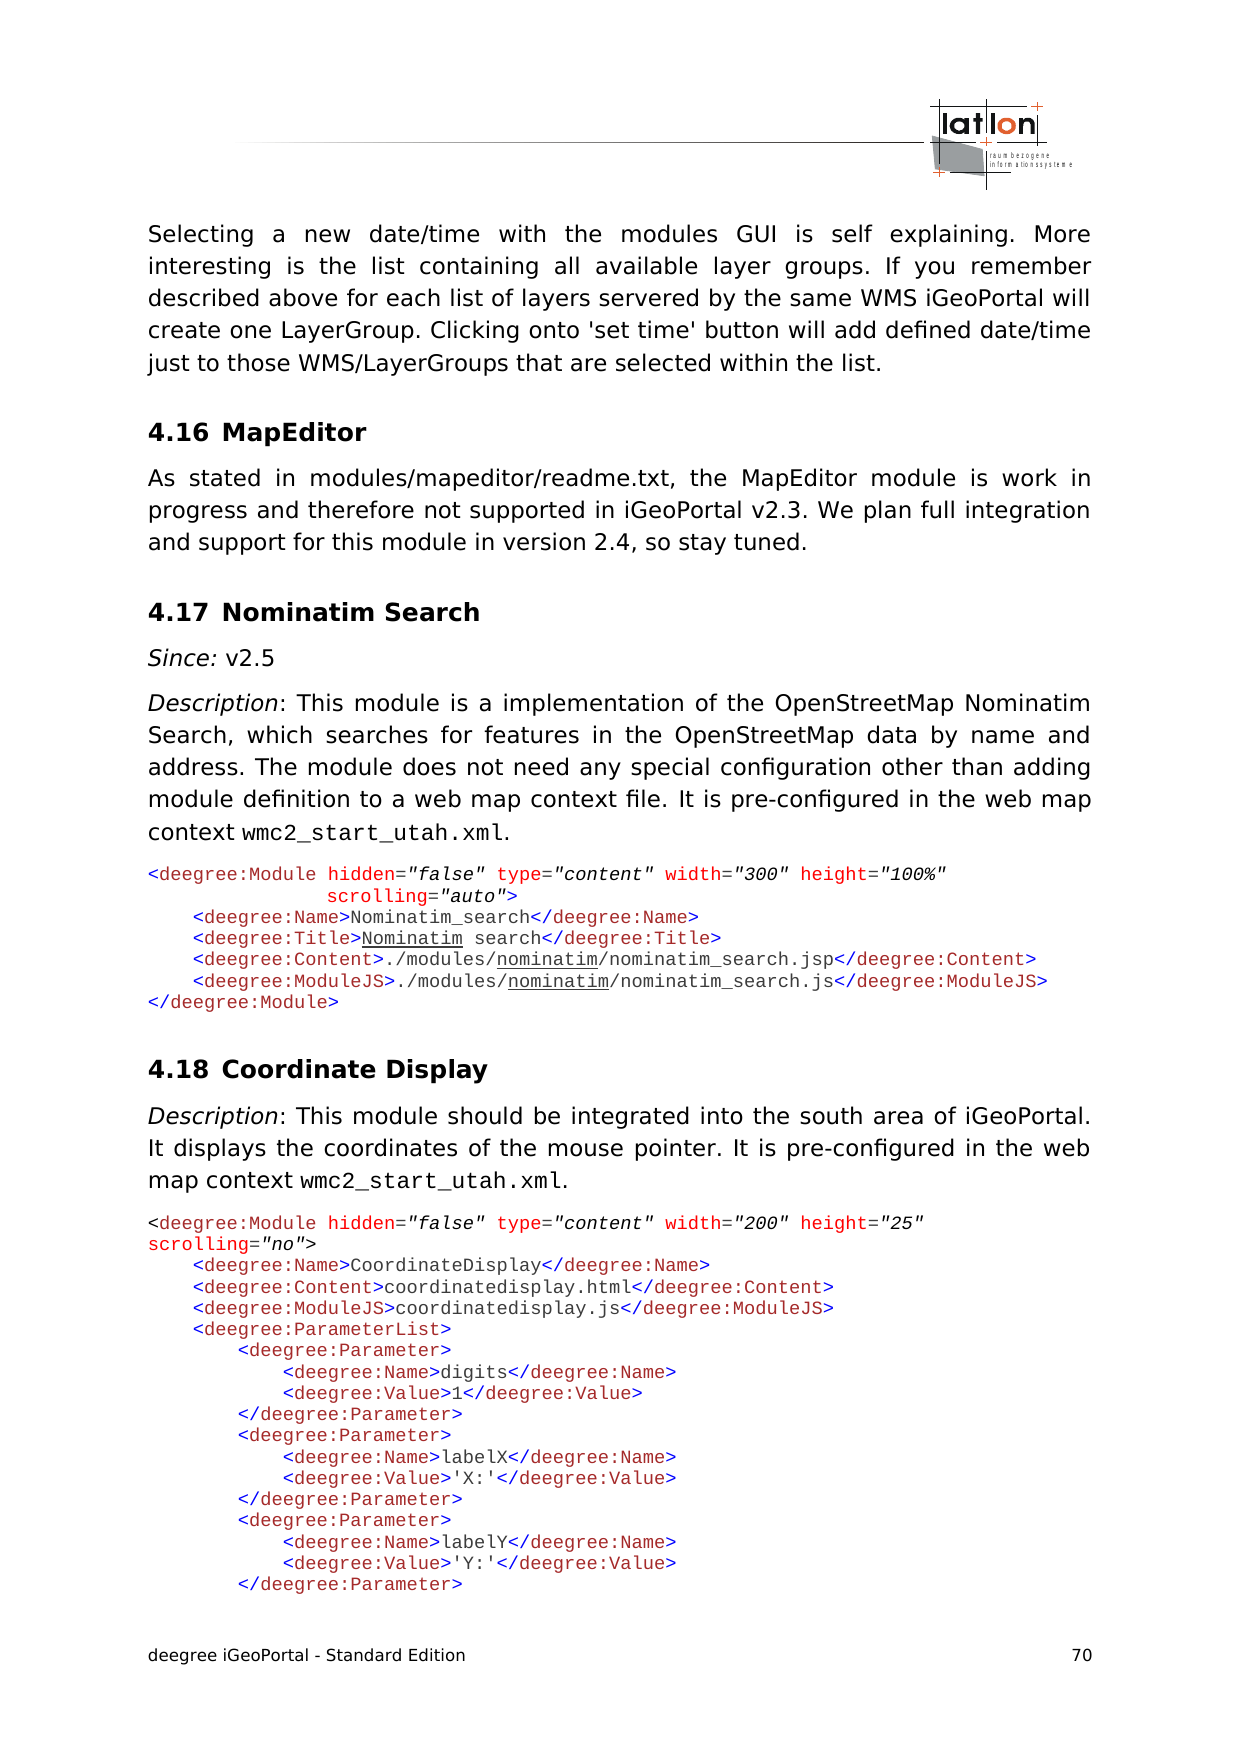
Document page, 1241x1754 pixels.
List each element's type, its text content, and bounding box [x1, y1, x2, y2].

text <deegree:Parameter> [148, 1511, 1093, 1532]
text <deegree:Title>Nominatim search</deegree:Title> [148, 929, 1093, 950]
text <deegree:Name>labelY</deegree:Name> [148, 1532, 1093, 1554]
text <deegree:Name>labelX</deegree:Name> [148, 1447, 1093, 1469]
text Selecting a new date/time with the modules GUI is self explaining. More interesting is the list containing all available layer groups. If you remember described above for each list of layers servered by the same WMS iGeoPortal will create one LayerGroup. Clicking onto 'set time' button will add defined date/time just to those WMS/LayerGroups that are selected within the list. [148, 221, 1093, 376]
text </deegree:Parameter> [148, 1575, 1093, 1596]
text Since: v2.5 [148, 645, 1093, 672]
text <deegree:Parameter> [148, 1341, 1093, 1362]
text <deegree:Content>./modules/nominatim/nominatim_search.jsp</deegree:Content> [148, 950, 1093, 972]
text As stated in modules/mapeditor/readme.txt, the MapEditor module is work in progress and therefore not supported in iGeoPortal v2.3. We plan full integration and support for this module in version 2.4, so stay tuned. [148, 465, 1093, 556]
text Description: This module is a implementation of the OpenStreetMap Nominatim Search, which searches for features in the OpenStreetMap data by name and address. The module does not need any special configuration other than adding module definition to a web map context file. It is pre-configured in the web map context wmc2_start_utah.xml. [148, 690, 1093, 847]
text <deegree:Value>1</deegree:Value> [148, 1384, 1093, 1405]
text <deegree:Value>'Y:'</deegree:Value> [148, 1554, 1093, 1575]
text <deegree:ModuleJS>coordinatedisplay.js</deegree:ModuleJS> [148, 1299, 1093, 1320]
text <deegree:ParameterList> [148, 1320, 1093, 1341]
text <deegree:ModuleJS>./modules/nominatim/nominatim_search.js</deegree:ModuleJS> [148, 972, 1093, 993]
text <deegree:Name>CoordinateDisplay</deegree:Name> [148, 1256, 1093, 1277]
text scrolling="auto"> [148, 887, 1093, 908]
subtitle Nominatim Search [148, 598, 1093, 627]
text <deegree:Parameter> [148, 1426, 1093, 1447]
text <deegree:Content>coordinatedisplay.html</deegree:Content> [148, 1277, 1093, 1299]
subtitle MapEditor [148, 418, 1093, 447]
text </deegree:Module> [148, 993, 1093, 1014]
text Description: This module should be integrated into the south area of iGeoPortal. It displays the coordinates of the mouse pointer. It is pre-configured in the web map context wmc2_start_utah.xml. [148, 1103, 1093, 1195]
text </deegree:Parameter> [148, 1405, 1093, 1426]
text <deegree:Module hidden="false" type="content" width="200" height="25" scrolling="no"> [148, 1214, 1093, 1256]
text <deegree:Module hidden="false" type="content" width="300" height="100%" [148, 865, 1093, 887]
text <deegree:Name>digits</deegree:Name> [148, 1362, 1093, 1384]
text </deegree:Parameter> [148, 1490, 1093, 1511]
text <deegree:Name>Nominatim_search</deegree:Name> [148, 908, 1093, 929]
text <deegree:Value>'X:'</deegree:Value> [148, 1469, 1093, 1490]
subtitle Coordinate Display [148, 1055, 1093, 1085]
